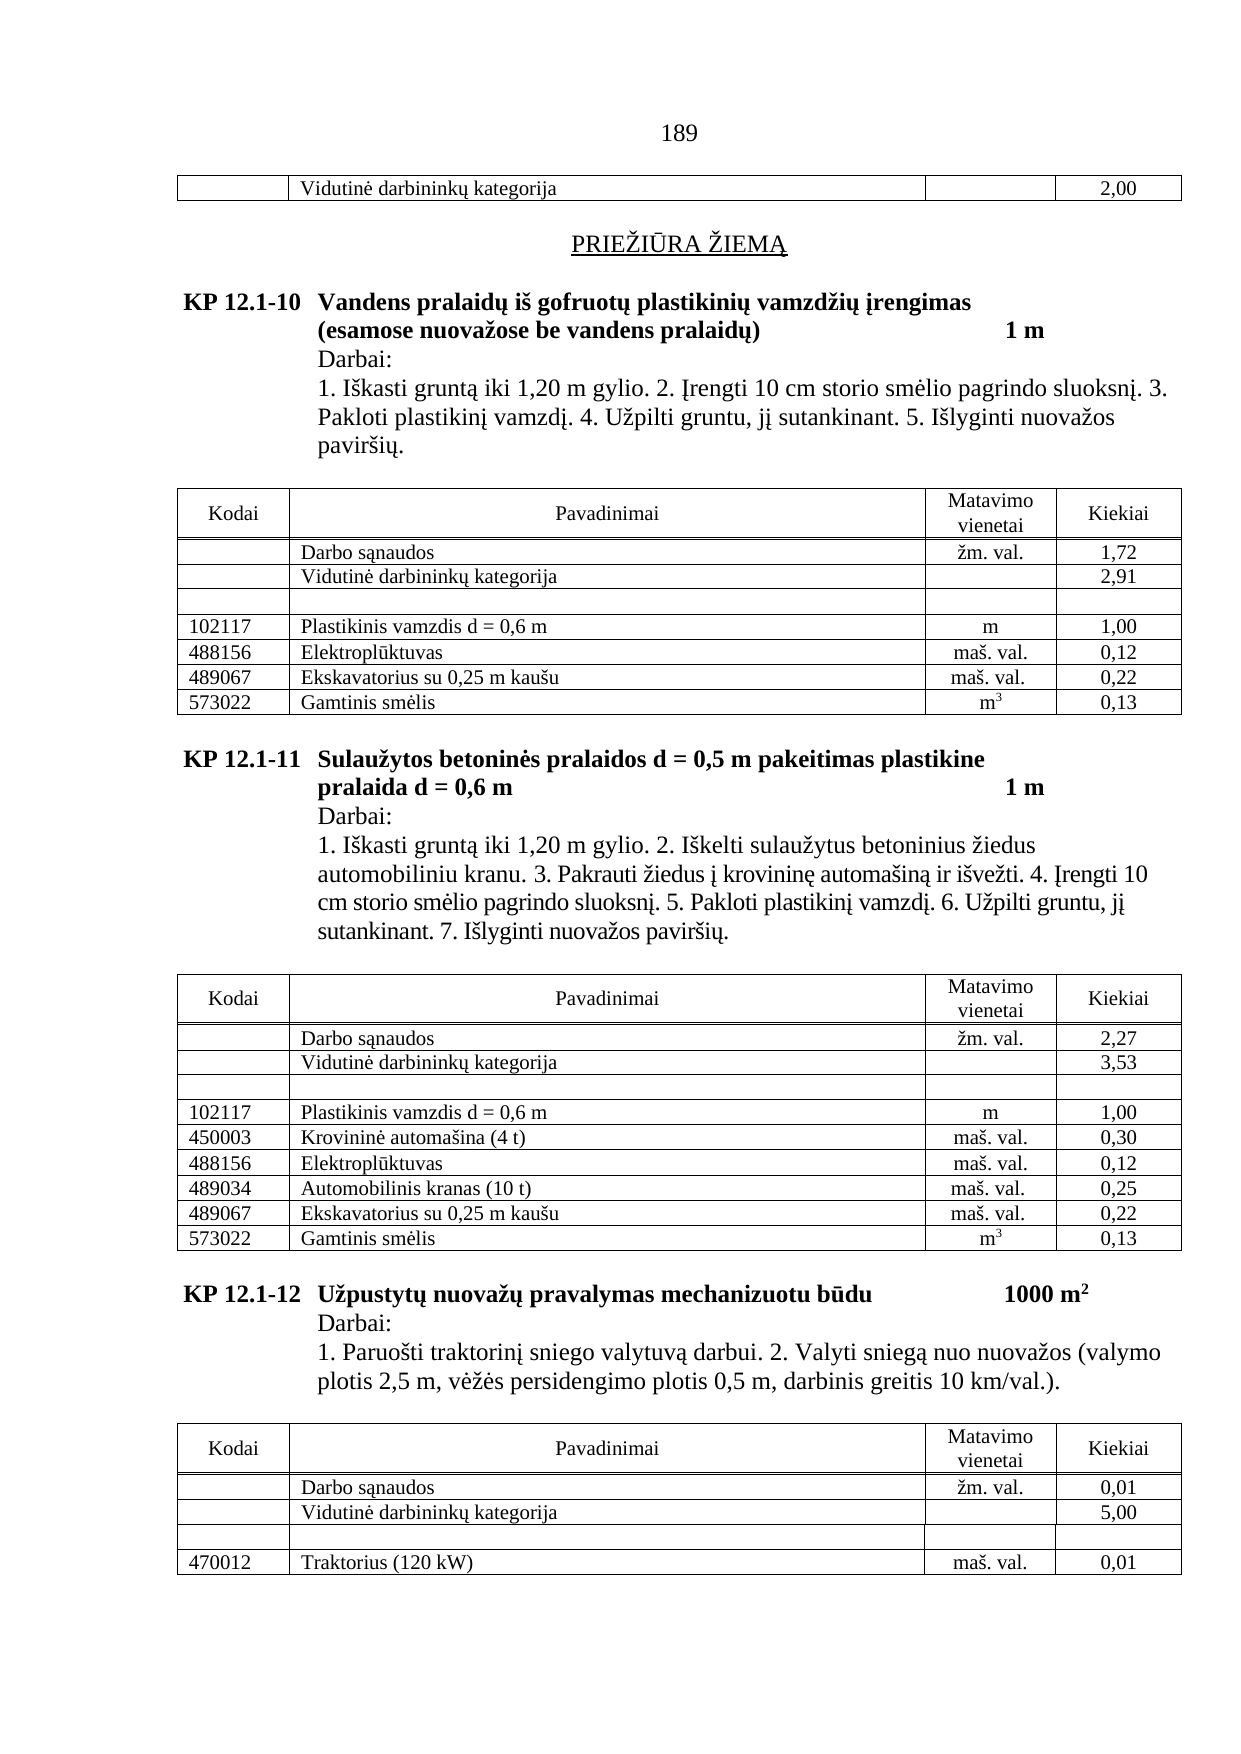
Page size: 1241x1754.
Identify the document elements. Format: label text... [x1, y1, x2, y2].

table_cell 3,53 [1057, 1051, 1181, 1074]
table_cell 0,13 [1057, 1226, 1181, 1250]
table_header KP 12.1-11 [177, 744, 312, 801]
table_cell 489067 [178, 1201, 289, 1225]
table_header Pavadinimai [290, 975, 925, 1022]
table_cell Darbai: 1. Paruošti traktorinį sniego valytuvą darbui. 2. Valyti sniegą nuo nuovažos (valymo plotis 2,5 m, vėžės persidengimo plotis 0,5 m, darbinis greitis 10 km/val.). [311, 1308, 1181, 1394]
table_header Matavimo vienetai [926, 975, 1056, 1022]
table_cell [178, 540, 289, 564]
table_header Pavadinimai [290, 1424, 925, 1472]
table_cell m3 [926, 690, 1056, 714]
table_cell maš. val. [926, 1201, 1056, 1225]
table_cell Vidutinė darbininkų kategorija [290, 565, 925, 588]
table_cell [1056, 1525, 1181, 1549]
table_cell [290, 1075, 925, 1099]
table_cell žm. val. [926, 1025, 1056, 1049]
table_header 1 m [999, 287, 1181, 344]
table_cell [178, 1051, 289, 1074]
table_cell [926, 589, 1056, 613]
table_cell [177, 801, 312, 945]
table_cell [178, 176, 288, 200]
table_cell m [926, 1100, 1056, 1124]
table_cell 488156 [178, 1150, 289, 1174]
table_cell 0,22 [1057, 1201, 1181, 1225]
table_cell 573022 [178, 1226, 289, 1250]
table_cell Ekskavatorius su 0,25 m kaušu [290, 1201, 925, 1225]
table_cell [1057, 1075, 1181, 1099]
table_cell 0,12 [1057, 1150, 1181, 1174]
table_cell [926, 565, 1056, 588]
table_cell Darbai: 1. Iškasti gruntą iki 1,20 m gylio. 2. Įrengti 10 cm storio smėlio pagrindo sluoksnį. 3. Pakloti plastikinį vamzdį. 4. Užpilti gruntu, jį sutankinant. 5. Išlyginti nuovažos paviršių. [311, 344, 1181, 459]
table_cell 0,30 [1057, 1125, 1181, 1149]
table_cell Vidutinė darbininkų kategorija [290, 1500, 925, 1524]
table_cell 102117 [178, 615, 289, 638]
table_cell 1,00 [1057, 615, 1181, 638]
table_cell [178, 589, 289, 613]
table_cell m [926, 615, 1056, 638]
table_cell 2,91 [1057, 565, 1181, 588]
table_header Kiekiai [1057, 1424, 1181, 1472]
table_cell Elektroplūktuvas [290, 1150, 925, 1174]
table_cell Plastikinis vamzdis d = 0,6 m [290, 1100, 925, 1124]
table_header Kodai [178, 975, 289, 1022]
table_cell 489034 [178, 1176, 289, 1199]
table_cell [177, 344, 311, 459]
table_header Sulaužytos betoninės pralaidos d = 0,5 m pakeitimas plastikine pralaida d = 0,6 m [312, 744, 999, 801]
table_cell maš. val. [925, 1550, 1055, 1574]
table_cell 102117 [178, 1100, 289, 1124]
table_cell Traktorius (120 kW) [290, 1550, 924, 1574]
table_cell Vidutinė darbininkų kategorija [289, 176, 925, 200]
table_header Kodai [178, 1424, 289, 1472]
table_cell m3 [926, 1226, 1056, 1250]
table_cell maš. val. [926, 665, 1056, 689]
table_cell Darbai: 1. Iškasti gruntą iki 1,20 m gylio. 2. Iškelti sulaužytus betoninius žiedus automobiliniu kranu. 3. Pakrauti žiedus į krovininę automašiną ir išvežti. 4. Įrengti 10 cm storio smėlio pagrindo sluoksnį. 5. Pakloti plastikinį vamzdį. 6. Užpilti gruntu, jį sutankinant. 7. Išlyginti nuovažos paviršių. [312, 801, 1181, 945]
table_cell Darbo sąnaudos [290, 1475, 925, 1499]
table_cell 5,00 [1057, 1500, 1181, 1524]
table_header KP 12.1-12 [177, 1280, 311, 1308]
table_cell [925, 1525, 1055, 1549]
table_cell Automobilinis kranas (10 t) [290, 1176, 925, 1199]
table_header Kiekiai [1057, 975, 1181, 1022]
table_cell 0,12 [1057, 640, 1181, 664]
table_cell 450003 [178, 1125, 289, 1149]
table_cell 2,27 [1057, 1025, 1181, 1049]
table_header Pavadinimai [290, 489, 925, 537]
table_header Vandens pralaidų iš gofruotų plastikinių vamzdžių įrengimas (esamose nuovažose be vandens pralaidų) [311, 287, 999, 344]
table_cell Elektroplūktuvas [290, 640, 925, 664]
table_cell [178, 1525, 289, 1549]
table_header Kiekiai [1057, 489, 1181, 537]
table_header 1 m [999, 744, 1181, 801]
table_cell Darbo sąnaudos [290, 540, 925, 564]
table_cell [290, 1525, 924, 1549]
table_cell 488156 [178, 640, 289, 664]
table_cell maš. val. [926, 1150, 1056, 1174]
table_cell [178, 1475, 289, 1499]
table_cell [290, 589, 925, 613]
text Priežiūra žiemą [177, 229, 1181, 258]
table_cell Plastikinis vamzdis d = 0,6 m [290, 615, 925, 638]
table_cell 0,01 [1057, 1475, 1181, 1499]
table_header Matavimo vienetai [926, 489, 1056, 537]
table_header Užpustytų nuovažų pravalymas mechanizuotu būdu [311, 1280, 998, 1308]
table_cell 0,01 [1056, 1550, 1181, 1574]
table_cell 2,00 [1056, 176, 1181, 200]
table_cell 1,72 [1057, 540, 1181, 564]
table_cell [926, 1051, 1056, 1074]
table_cell [1057, 589, 1181, 613]
table_cell [926, 1075, 1056, 1099]
table_cell [178, 1075, 289, 1099]
table_header 1000 m2 [998, 1280, 1181, 1308]
table_cell 0,25 [1057, 1176, 1181, 1199]
table_cell Krovininė automašina (4 t) [290, 1125, 925, 1149]
table_cell [178, 1500, 289, 1524]
table_header Matavimo vienetai [926, 1424, 1056, 1472]
table_cell Darbo sąnaudos [290, 1025, 925, 1049]
table_cell [177, 1308, 311, 1394]
table_cell maš. val. [926, 640, 1056, 664]
table_cell 573022 [178, 690, 289, 714]
table_cell 489067 [178, 665, 289, 689]
table_cell Ekskavatorius su 0,25 m kaušu [290, 665, 925, 689]
table_cell Gamtinis smėlis [290, 1226, 925, 1250]
table_header KP 12.1-10 [177, 287, 311, 344]
table_cell žm. val. [926, 540, 1056, 564]
table_cell maš. val. [926, 1176, 1056, 1199]
table_cell 0,22 [1057, 665, 1181, 689]
table_cell [926, 176, 1055, 200]
table_cell 1,00 [1057, 1100, 1181, 1124]
table_cell žm. val. [926, 1475, 1056, 1499]
table_cell [178, 565, 289, 588]
table_cell 0,13 [1057, 690, 1181, 714]
table_header Kodai [178, 489, 289, 537]
table_cell maš. val. [926, 1125, 1056, 1149]
table_cell 470012 [178, 1550, 289, 1574]
table_cell Vidutinė darbininkų kategorija [290, 1051, 925, 1074]
table_cell [178, 1025, 289, 1049]
table_cell [926, 1500, 1056, 1524]
table_cell Gamtinis smėlis [290, 690, 925, 714]
